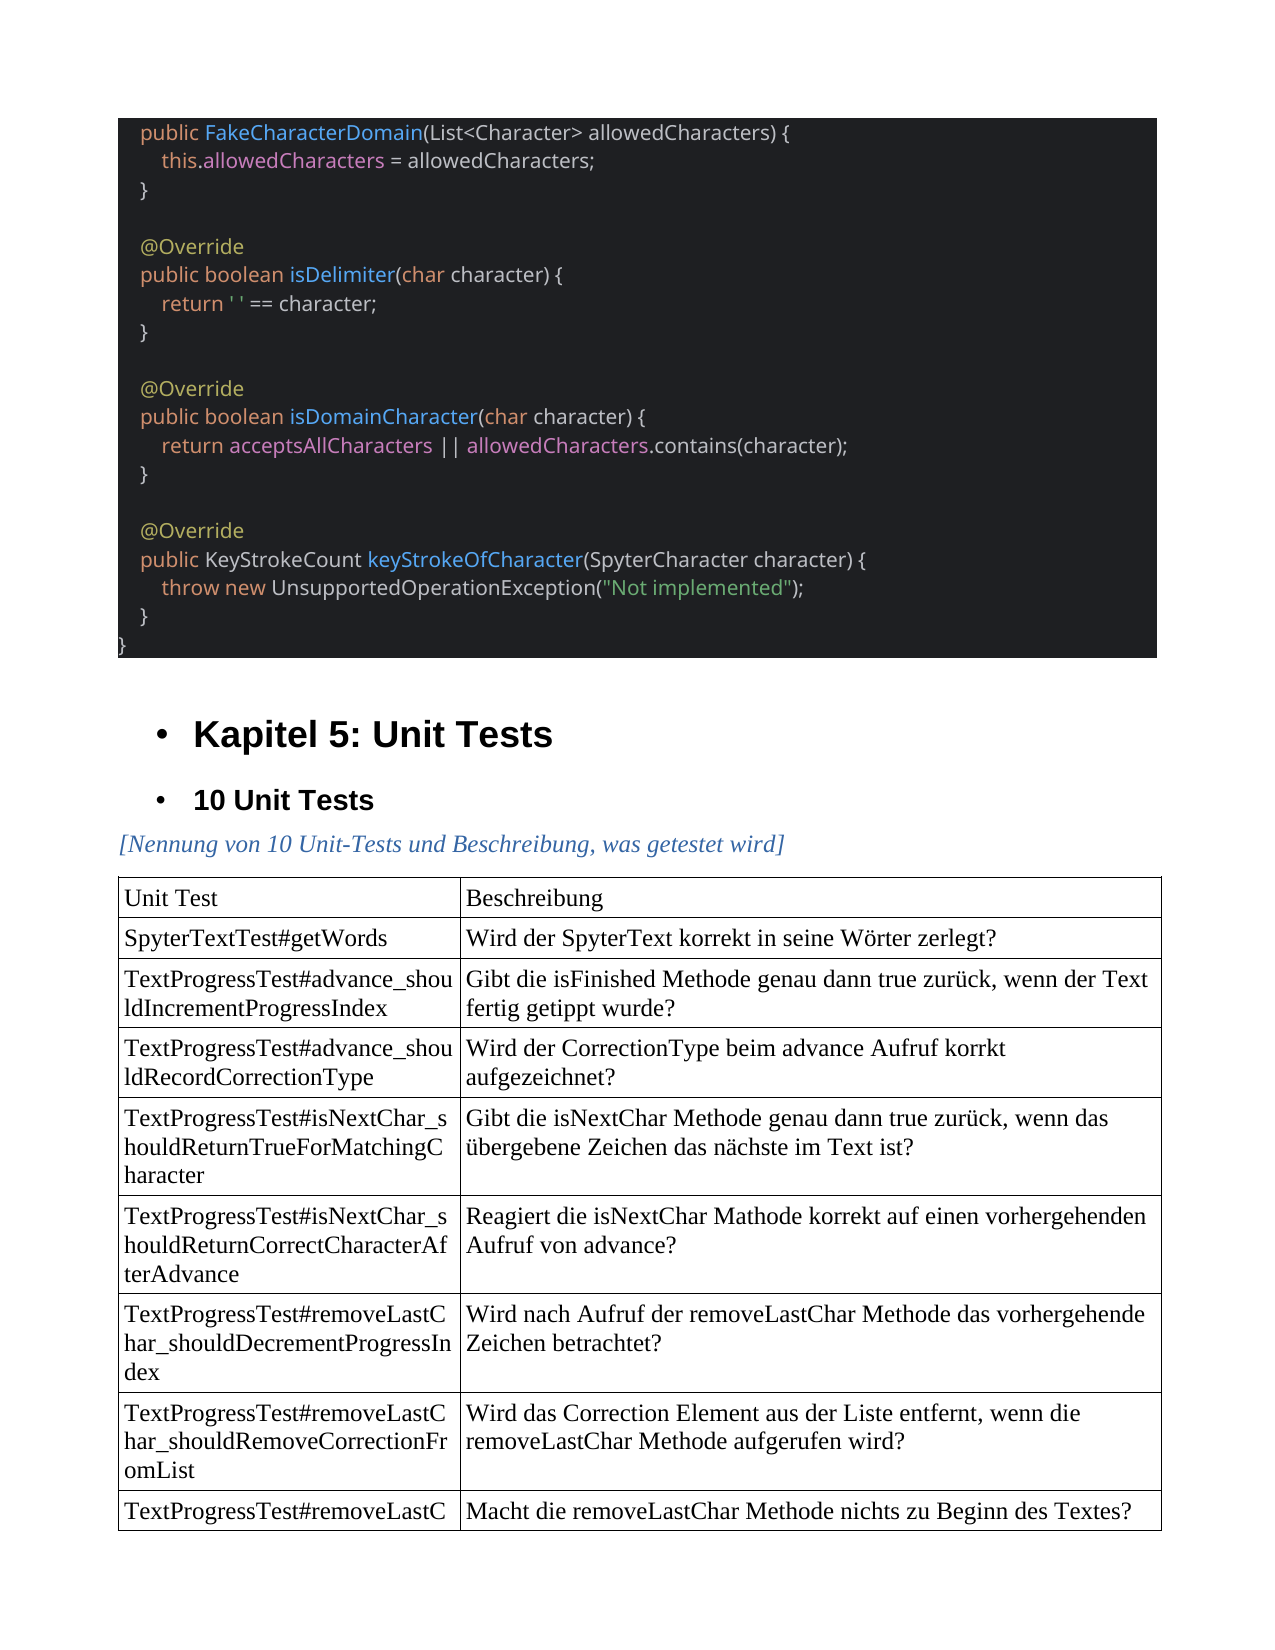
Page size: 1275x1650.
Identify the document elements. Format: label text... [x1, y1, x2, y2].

table_cell Wird der CorrectionType beim advance Aufruf korrkt aufgezeichnet? [461, 1028, 1161, 1097]
subtitle 10 Unit Tests [156, 782, 1157, 816]
table_header Unit Test [119, 878, 460, 917]
table_cell Gibt die isFinished Methode genau dann true zurück, wenn der Text fertig getippt wurde? [461, 959, 1161, 1027]
table_cell Gibt die isNextChar Methode genau dann true zurück, wenn das übergebene Zeichen das nächste im Text ist? [461, 1098, 1161, 1195]
table_header Beschreibung [461, 878, 1161, 917]
table_cell TextProgressTest#advance_shouldIncrementProgressIndex [119, 959, 460, 1027]
table_cell TextProgressTest#advance_shouldRecordCorrectionType [119, 1028, 460, 1097]
table_cell Macht die removeLastChar Methode nichts zu Beginn des Textes? [461, 1491, 1161, 1530]
table_cell TextProgressTest#removeLastChar_shouldRemoveCorrectionFromList [119, 1393, 460, 1490]
table_cell TextProgressTest#removeLastC [119, 1491, 460, 1530]
text [Nennung von 10 Unit-Tests und Beschreibung, was getestet wird] [118, 829, 1157, 857]
subtitle Kapitel 5: Unit Tests [156, 712, 1157, 755]
table_cell TextProgressTest#isNextChar_shouldReturnCorrectCharacterAfterAdvance [119, 1196, 460, 1293]
table_cell Wird nach Aufruf der removeLastChar Methode das vorhergehende Zeichen betrachtet? [461, 1294, 1161, 1391]
table_cell TextProgressTest#removeLastChar_shouldDecrementProgressIndex [119, 1294, 460, 1391]
text public FakeCharacterDomain(List<Character> allowedCharacters) { this.allowedCharacters = allowedCharacters; } @Override public boolean isDelimiter(char character) { return ' ' == character; } @Override public boolean isDomainCharacter(char character) { return acceptsAllCharacters || allowedCharacters.contains(character); } @Override public KeyStrokeCount keyStrokeOfCharacter(SpyterCharacter character) { throw new UnsupportedOperationException("Not implemented"); } } [118, 118, 1157, 658]
table_cell TextProgressTest#isNextChar_shouldReturnTrueForMatchingCharacter [119, 1098, 460, 1195]
table_cell Wird das Correction Element aus der Liste entfernt, wenn die removeLastChar Methode aufgerufen wird? [461, 1393, 1161, 1490]
table_cell SpyterTextTest#getWords [119, 918, 460, 958]
table_cell Reagiert die isNextChar Mathode korrekt auf einen vorhergehenden Aufruf von advance? [461, 1196, 1161, 1293]
table_cell Wird der SpyterText korrekt in seine Wörter zerlegt? [461, 918, 1161, 958]
